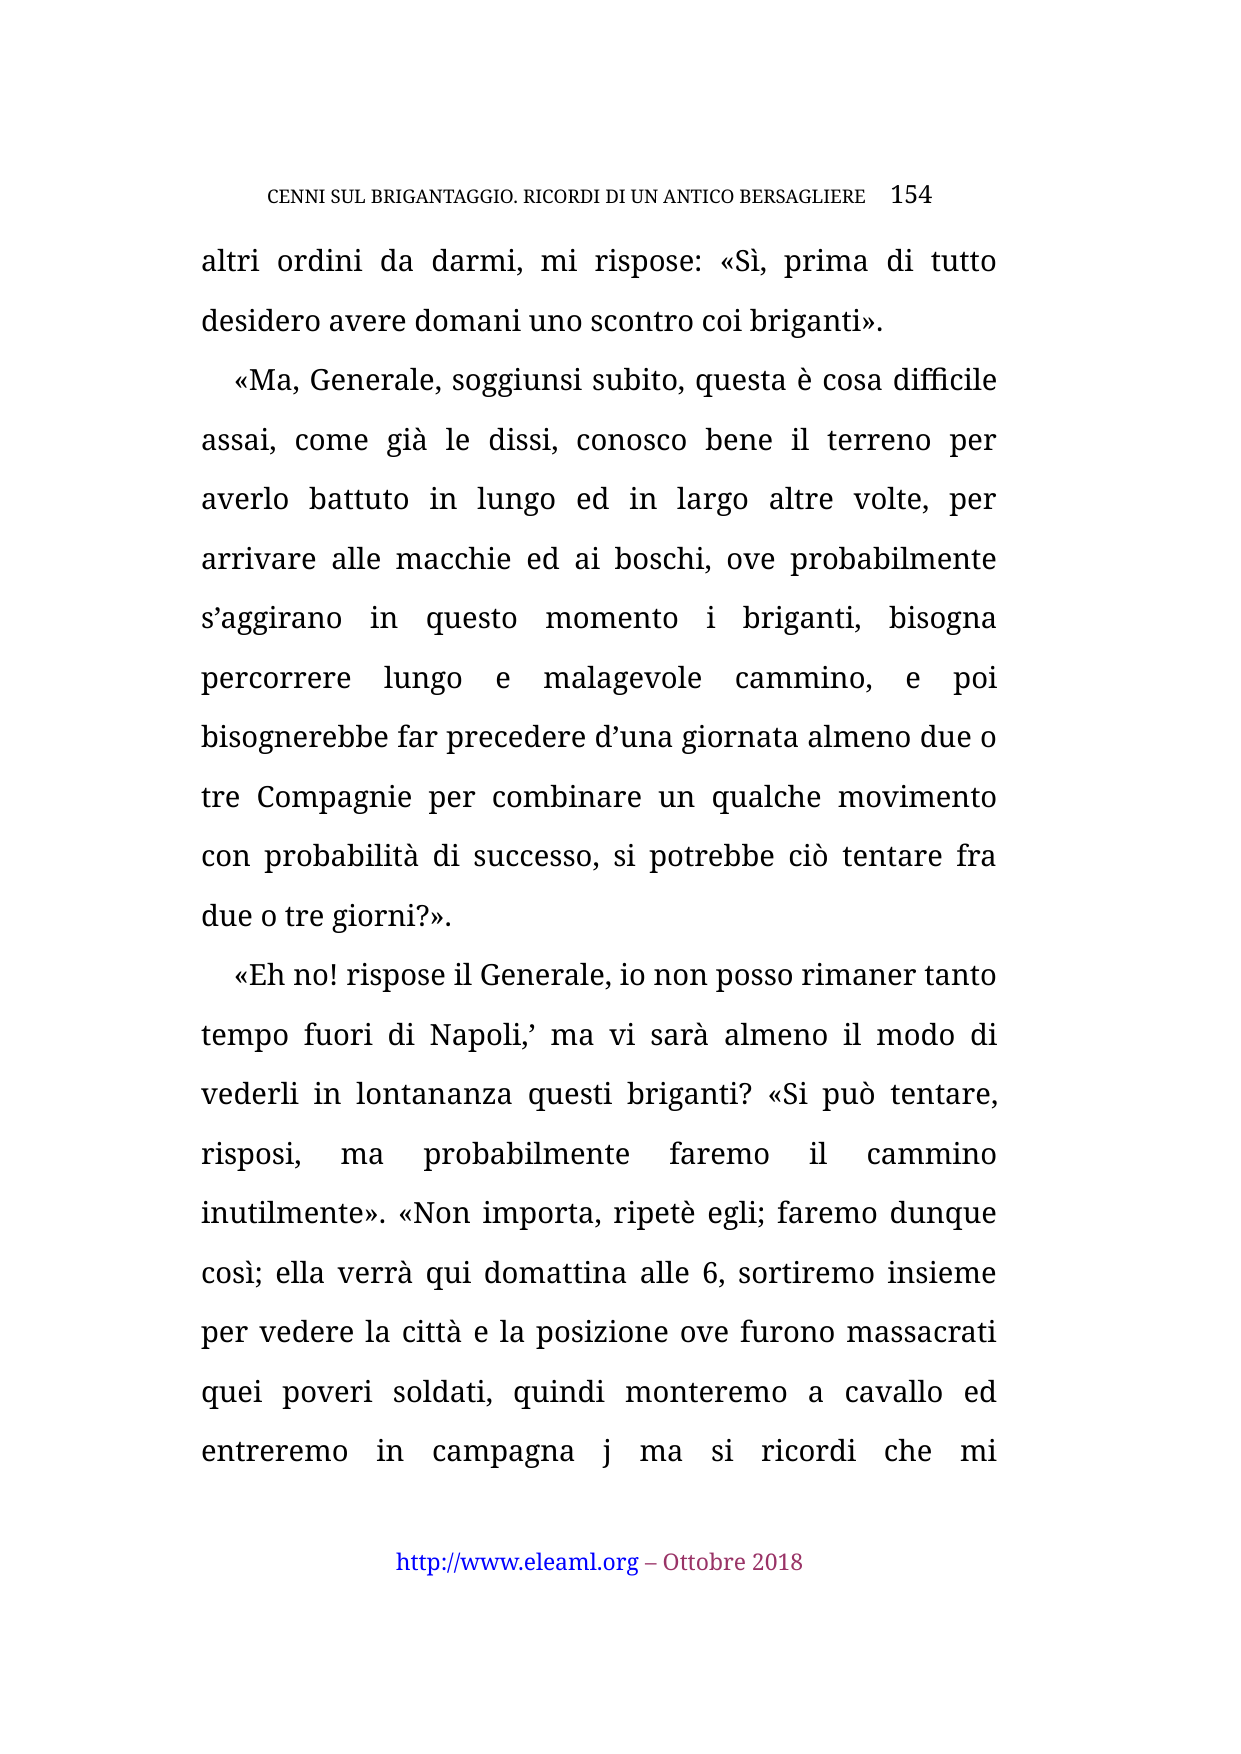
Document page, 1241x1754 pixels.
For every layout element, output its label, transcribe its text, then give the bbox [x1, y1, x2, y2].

text altri ordini da darmi, mi rispose: «Sì, prima di tutto desidero avere domani uno scontro coi briganti». [201, 241, 998, 340]
text «Ma, Generale, soggiunsi subito, questa è cosa difficile assai, come già le dissi, conosco bene il terreno per averlo battuto in lungo ed in largo altre volte, per arrivare alle macchie ed ai boschi, ove probabilmente s’aggirano in questo momento i briganti, bisogna percorrere lungo e malagevole cammino, e poi bisognerebbe far precedere d’una giornata almeno due o tre Compagnie per combinare un qualche movimento con probabilità di successo, si potrebbe ciò tentare fra due o tre giorni?». [201, 360, 998, 935]
text «Eh no! rispose il Generale, io non posso rimaner tanto tempo fuori di Napoli,’ ma vi sarà almeno il modo di vederli in lontananza questi briganti? «Si può tentare, risposi, ma probabilmente faremo il cammino inutilmente». «Non importa, ripetè egli; faremo dunque così; ella verrà qui domattina alle 6, sortiremo insieme per vedere la città e la posizione ove furono massacrati quei poveri soldati, quindi monteremo a cavallo ed entreremo in campagna j ma si ricordi che mi [201, 954, 998, 1470]
